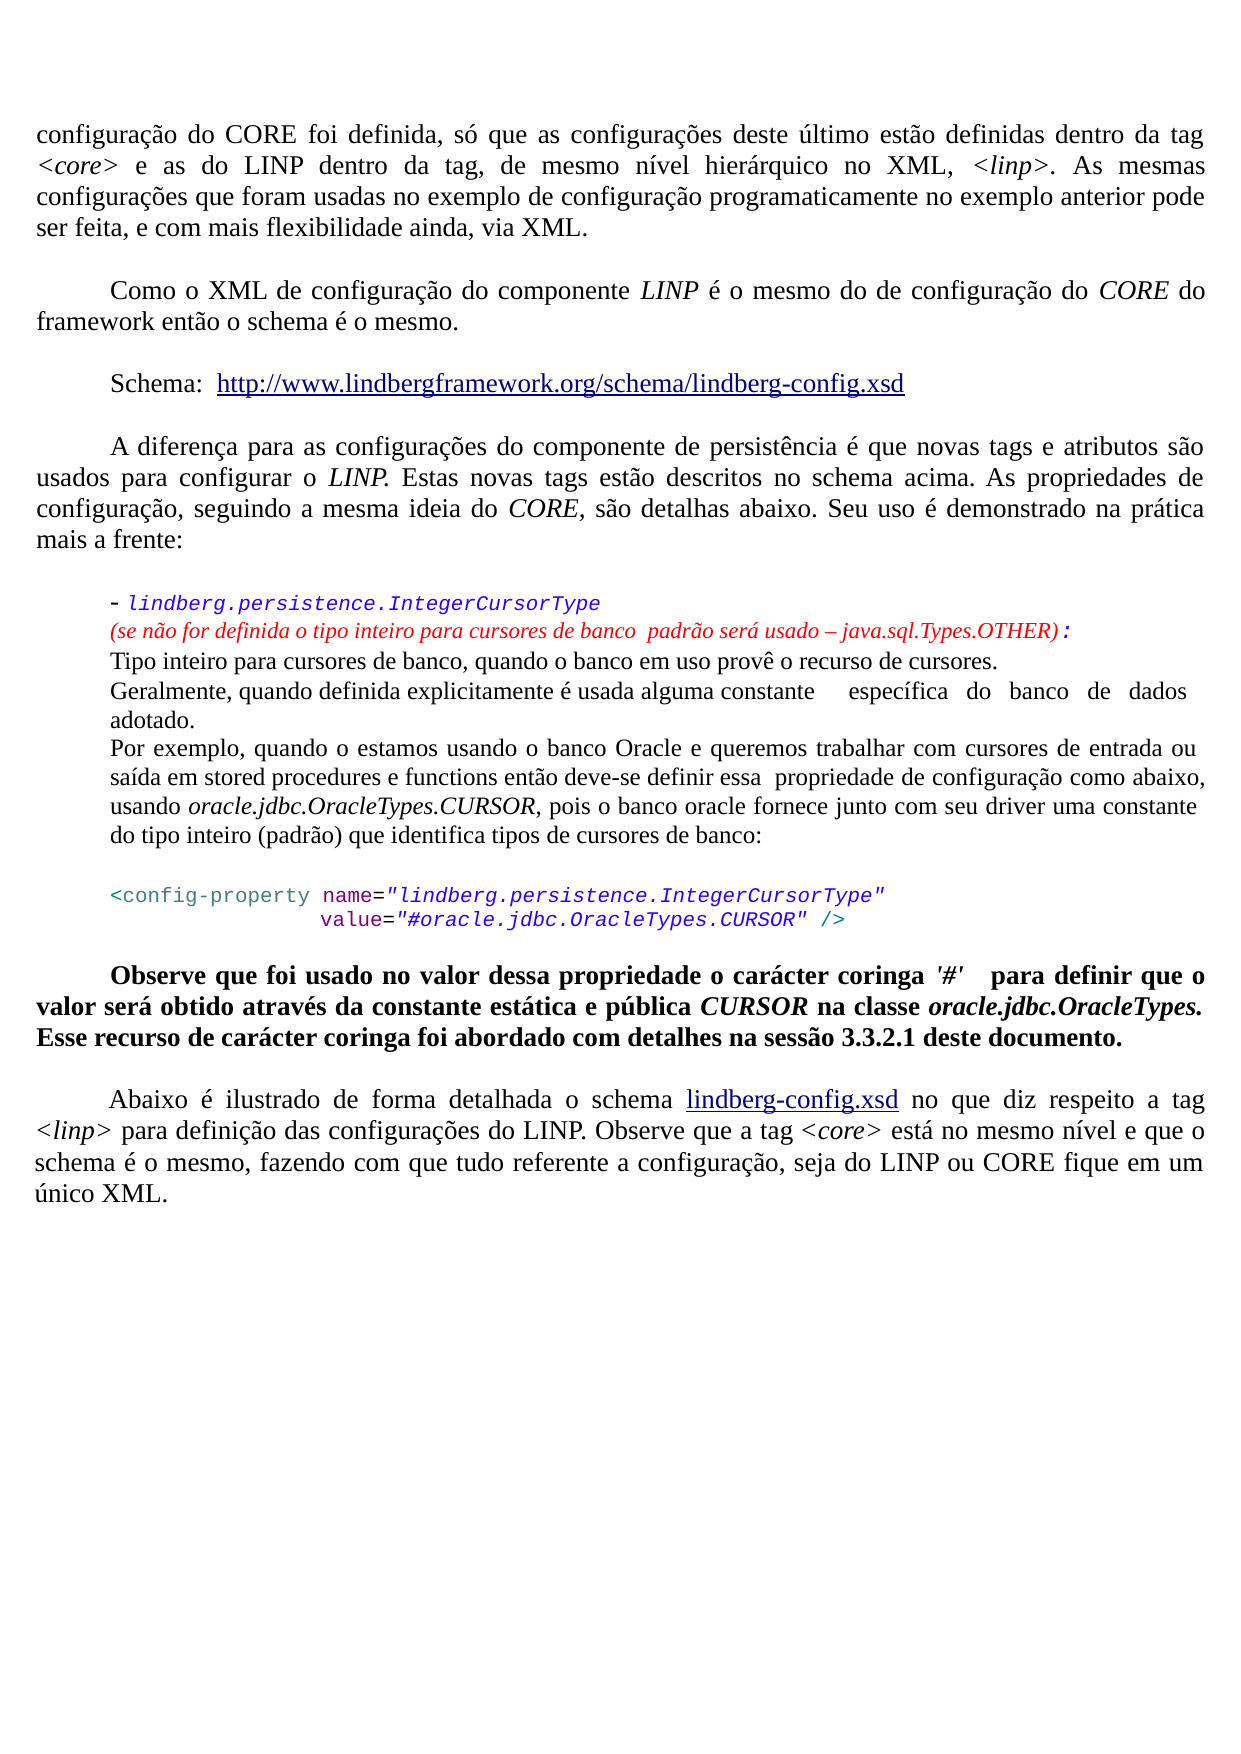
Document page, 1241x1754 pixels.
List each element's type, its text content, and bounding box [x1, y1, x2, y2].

text configuração do CORE foi definida, só que as configurações deste último estão definidas dentro da tag <core> e as do LINP dentro da tag, de mesmo nível hierárquico no XML, <linp>. As mesmas configurações que foram usadas no exemplo de configuração programaticamente no exemplo anterior pode ser feita, e com mais flexibilidade ainda, via XML. [36, 118, 1206, 243]
text A diferença para as configurações do componente de persistência é que novas tags e atributos são usados para configurar o LINP. Estas novas tags estão descritos no schema acima. As propriedades de configuração, seguindo a mesma ideia do CORE, são detalhas abaixo. Seu uso é demonstrado na prática mais a frente: [36, 429, 1206, 554]
text <config-property name="lindberg.persistence.IntegerCursorType" [36, 879, 1206, 909]
text Schema: http://www.lindbergframework.org/schema/lindberg-config.xsd [36, 367, 1206, 398]
text (se não for definida o tipo inteiro para cursores de banco padrão será usado – java.sql.Types.OTHER): [36, 617, 1206, 646]
text Como o XML de configuração do componente LINP é o mesmo do de configuração do CORE do framework então o schema é o mesmo. [36, 274, 1206, 336]
text Abaixo é ilustrado de forma detalhada o schema lindberg-config.xsd no que diz respeito a tag <linp> para definição das configurações do LINP. Observe que a tag <core> está no mesmo nível e que o schema é o mesmo, fazendo com que tudo referente a configuração, seja do LINP ou CORE fique em um único XML. [34, 1083, 1206, 1208]
text Observe que foi usado no valor dessa propriedade o carácter coringa '#' para definir que o valor será obtido através da constante estática e pública CURSOR na classe oracle.jdbc.OracleTypes. Esse recurso de carácter coringa foi abordado com detalhes na sessão 3.3.2.1 deste documento. [36, 959, 1206, 1052]
text Por exemplo, quando o estamos usando o banco Oracle e queremos trabalhar com cursores de entrada ou saída em stored procedures e functions então deve-se definir essa propriedade de configuração como abaixo, usando oracle.jdbc.OracleTypes.CURSOR, pois o banco oracle fornece junto com seu driver uma constante do tipo inteiro (padrão) que identifica tipos de cursores de banco: [36, 733, 1206, 848]
text Tipo inteiro para cursores de banco, quando o banco em uso provê o recurso de cursores. [36, 646, 1206, 676]
text - lindberg.persistence.IntegerCursorType [36, 585, 1206, 617]
text Geralmente, quando definida explicitamente é usada alguma constante específica do banco de dados adotado. [36, 676, 1206, 733]
text value="#oracle.jdbc.OracleTypes.CURSOR" /> [36, 909, 1206, 933]
